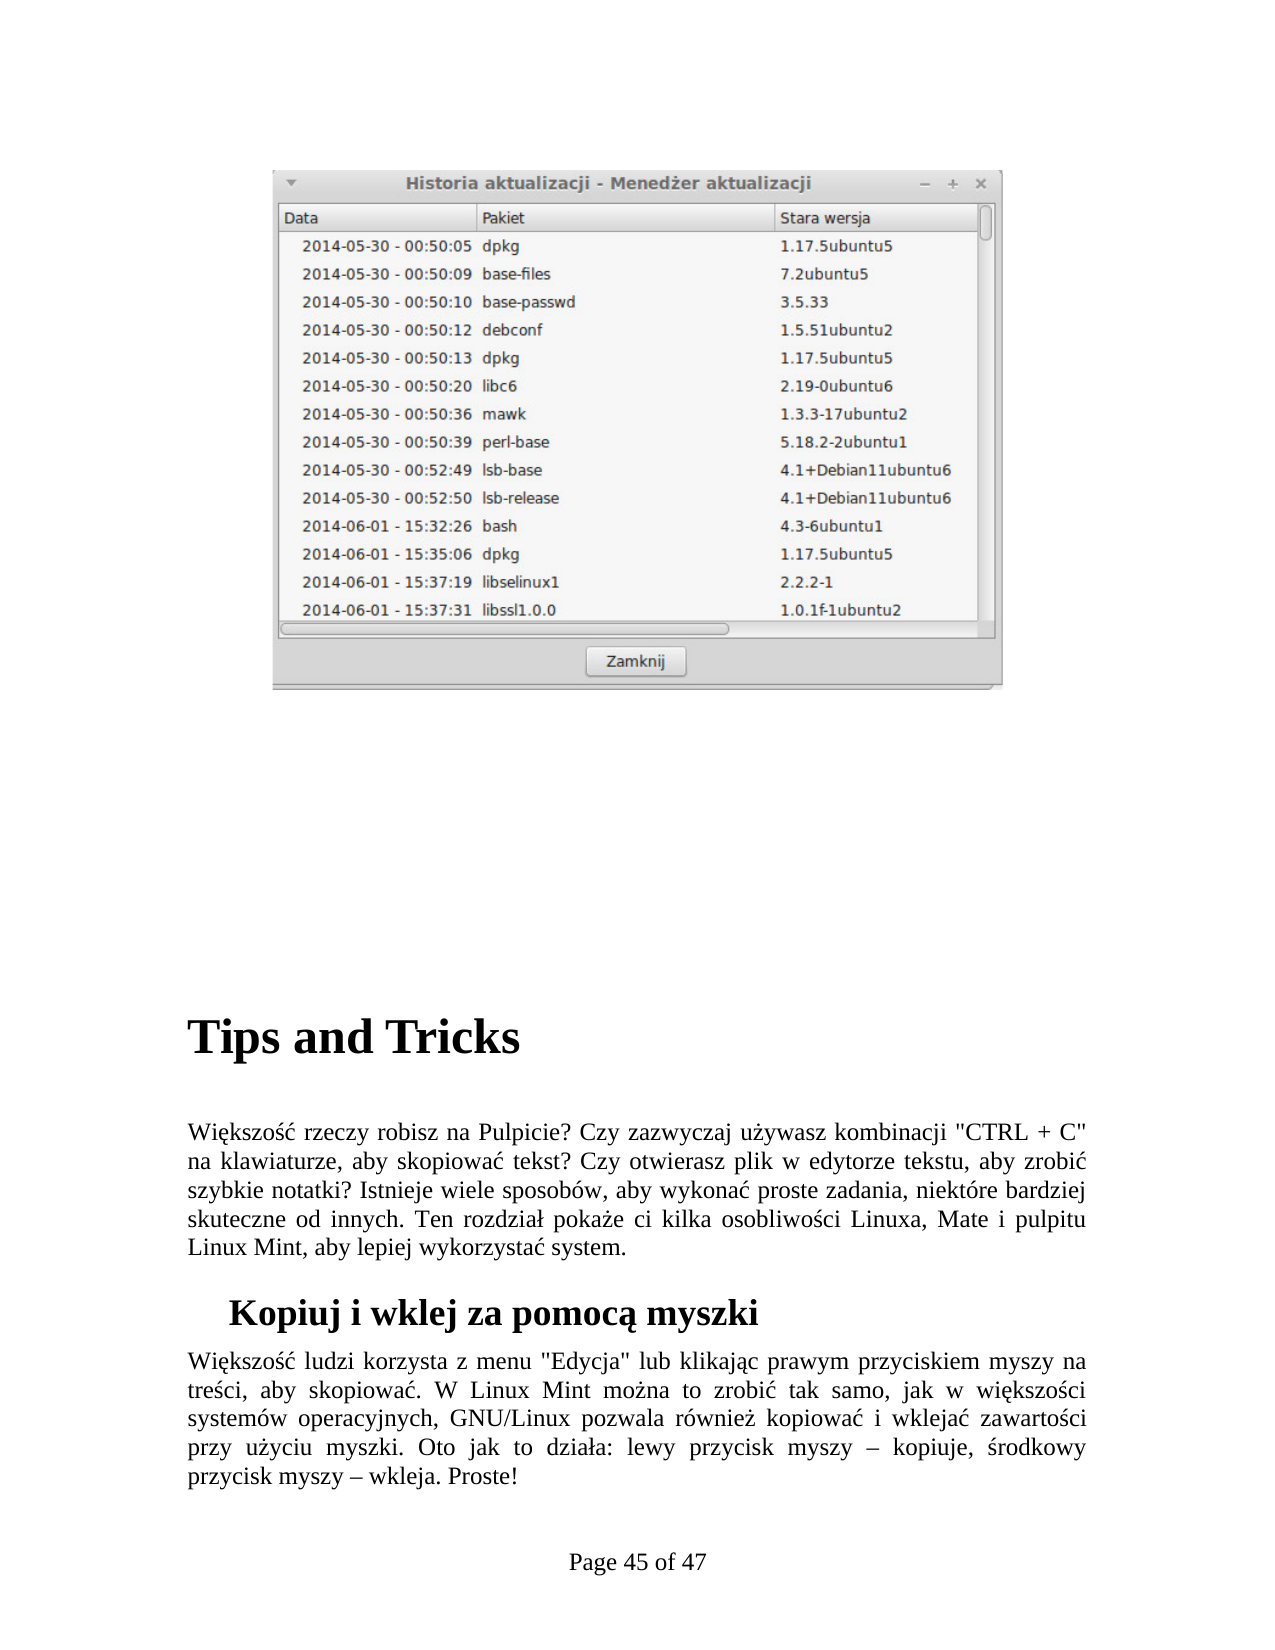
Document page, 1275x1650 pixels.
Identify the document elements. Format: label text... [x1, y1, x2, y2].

picture [272, 170, 1003, 690]
text Większość rzeczy robisz na Pulpicie? Czy zazwyczaj używasz kombinacji "CTRL + C" na klawiaturze, aby skopiować tekst? Czy otwierasz plik w edytorze tekstu, aby zrobić szybkie notatki? Istnieje wiele sposobów, aby wykonać proste zadania, niektóre bardziej skuteczne od innych. Ten rozdział pokaże ci kilka osobliwości Linuxa, Mate i pulpitu Linux Mint, aby lepiej wykorzystać system. [187, 1117, 1087, 1261]
subtitle Tips and Tricks [187, 1006, 1087, 1064]
subtitle Kopiuj i wklej za pomocą myszki [187, 1290, 1087, 1333]
text Większość ludzi korzysta z menu "Edycja" lub klikając prawym przyciskiem myszy na treści, aby skopiować. W Linux Mint można to zrobić tak samo, jak w większości systemów operacyjnych, GNU/Linux pozwala również kopiować i wklejać zawartości przy użyciu myszki. Oto jak to działa: lewy przycisk myszy – kopiuje, środkowy przycisk myszy – wkleja. Proste! [187, 1346, 1087, 1490]
